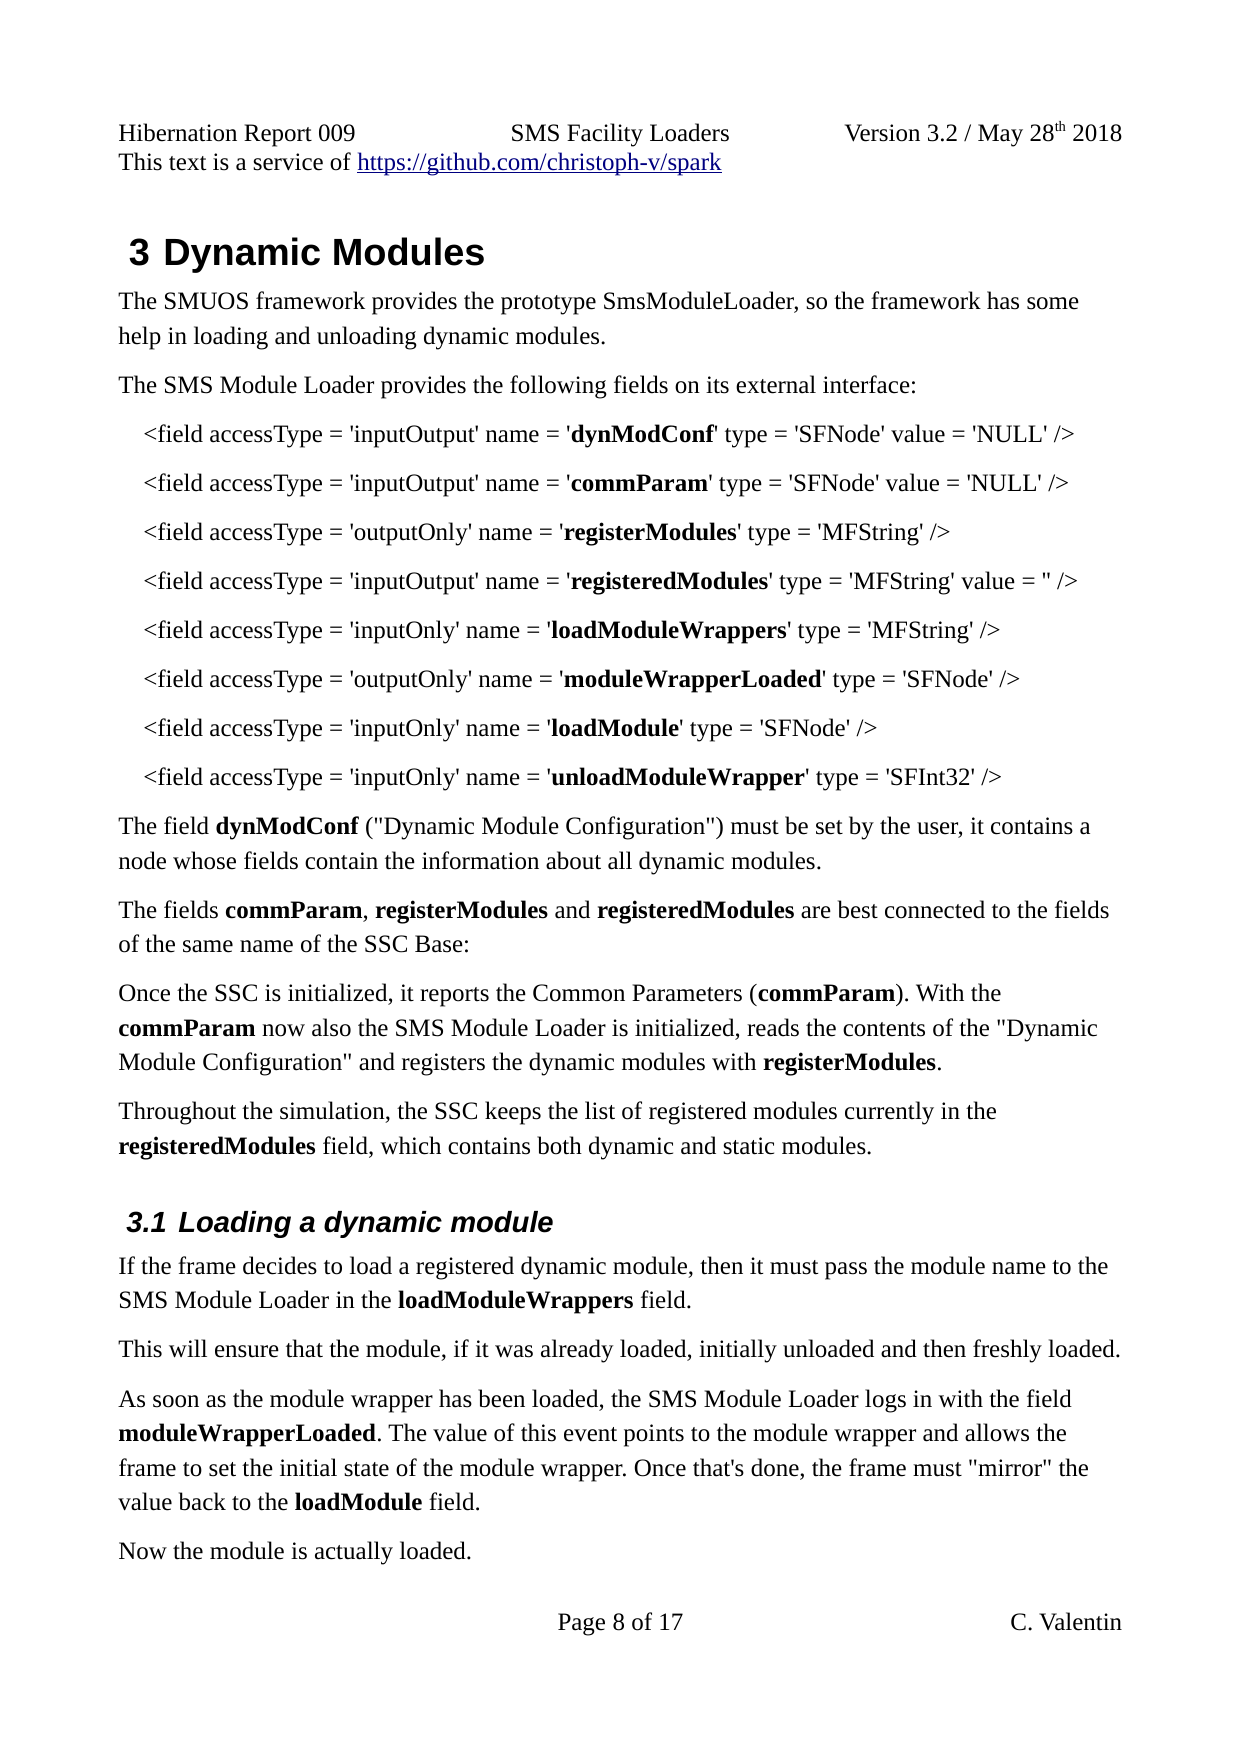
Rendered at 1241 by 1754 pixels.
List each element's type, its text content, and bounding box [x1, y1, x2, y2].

subtitle Loading a dynamic module [118, 1205, 1122, 1238]
text The fields commParam, registerModules and registeredModules are best connected to the fields of the same name of the SSC Base: [118, 895, 1122, 958]
text <field accessType = 'inputOnly' name = 'loadModule' type = 'SFNode' /> [118, 713, 1122, 742]
text <field accessType = 'inputOutput' name = 'dynModConf' type = 'SFNode' value = 'NULL' /> [118, 419, 1122, 448]
text Throughout the simulation, the SSC keeps the list of registered modules currently in the registeredModules field, which contains both dynamic and static modules. [118, 1096, 1122, 1160]
text Now the module is actually loaded. [118, 1536, 1122, 1565]
text Once the SSC is initialized, it reports the Common Parameters (commParam). With the commParam now also the SMS Module Loader is initialized, reads the contents of the "Dynamic Module Configuration" and registers the dynamic modules with registerModules. [118, 978, 1122, 1076]
text <field accessType = 'outputOnly' name = 'registerModules' type = 'MFString' /> [118, 517, 1122, 546]
text <field accessType = 'inputOnly' name = 'loadModuleWrappers' type = 'MFString' /> [118, 615, 1122, 644]
text <field accessType = 'inputOutput' name = 'registeredModules' type = 'MFString' value = '' /> [118, 566, 1122, 595]
text This will ensure that the module, if it was already loaded, initially unloaded and then freshly loaded. [118, 1334, 1122, 1363]
text As soon as the module wrapper has been loaded, the SMS Module Loader logs in with the field moduleWrapperLoaded. The value of this event points to the module wrapper and allows the frame to set the initial state of the module wrapper. Once that's done, the frame must "mirror" the value back to the loadModule field. [118, 1384, 1122, 1516]
text The SMS Module Loader provides the following fields on its external interface: [118, 370, 1122, 398]
text <field accessType = 'inputOnly' name = 'unloadModuleWrapper' type = 'SFInt32' /> [118, 762, 1122, 791]
text If the frame decides to load a registered dynamic module, then it must pass the module name to the SMS Module Loader in the loadModuleWrappers field. [118, 1251, 1122, 1314]
text The SMUOS framework provides the prototype SmsModuleLoader, so the framework has some help in loading and unloading dynamic modules. [118, 286, 1122, 349]
text The field dynModConf ("Dynamic Module Configuration") must be set by the user, it contains a node whose fields contain the information about all dynamic modules. [118, 811, 1122, 874]
text <field accessType = 'outputOnly' name = 'moduleWrapperLoaded' type = 'SFNode' /> [118, 664, 1122, 693]
text <field accessType = 'inputOutput' name = 'commParam' type = 'SFNode' value = 'NULL' /> [118, 468, 1122, 497]
subtitle Dynamic Modules [118, 230, 1122, 274]
